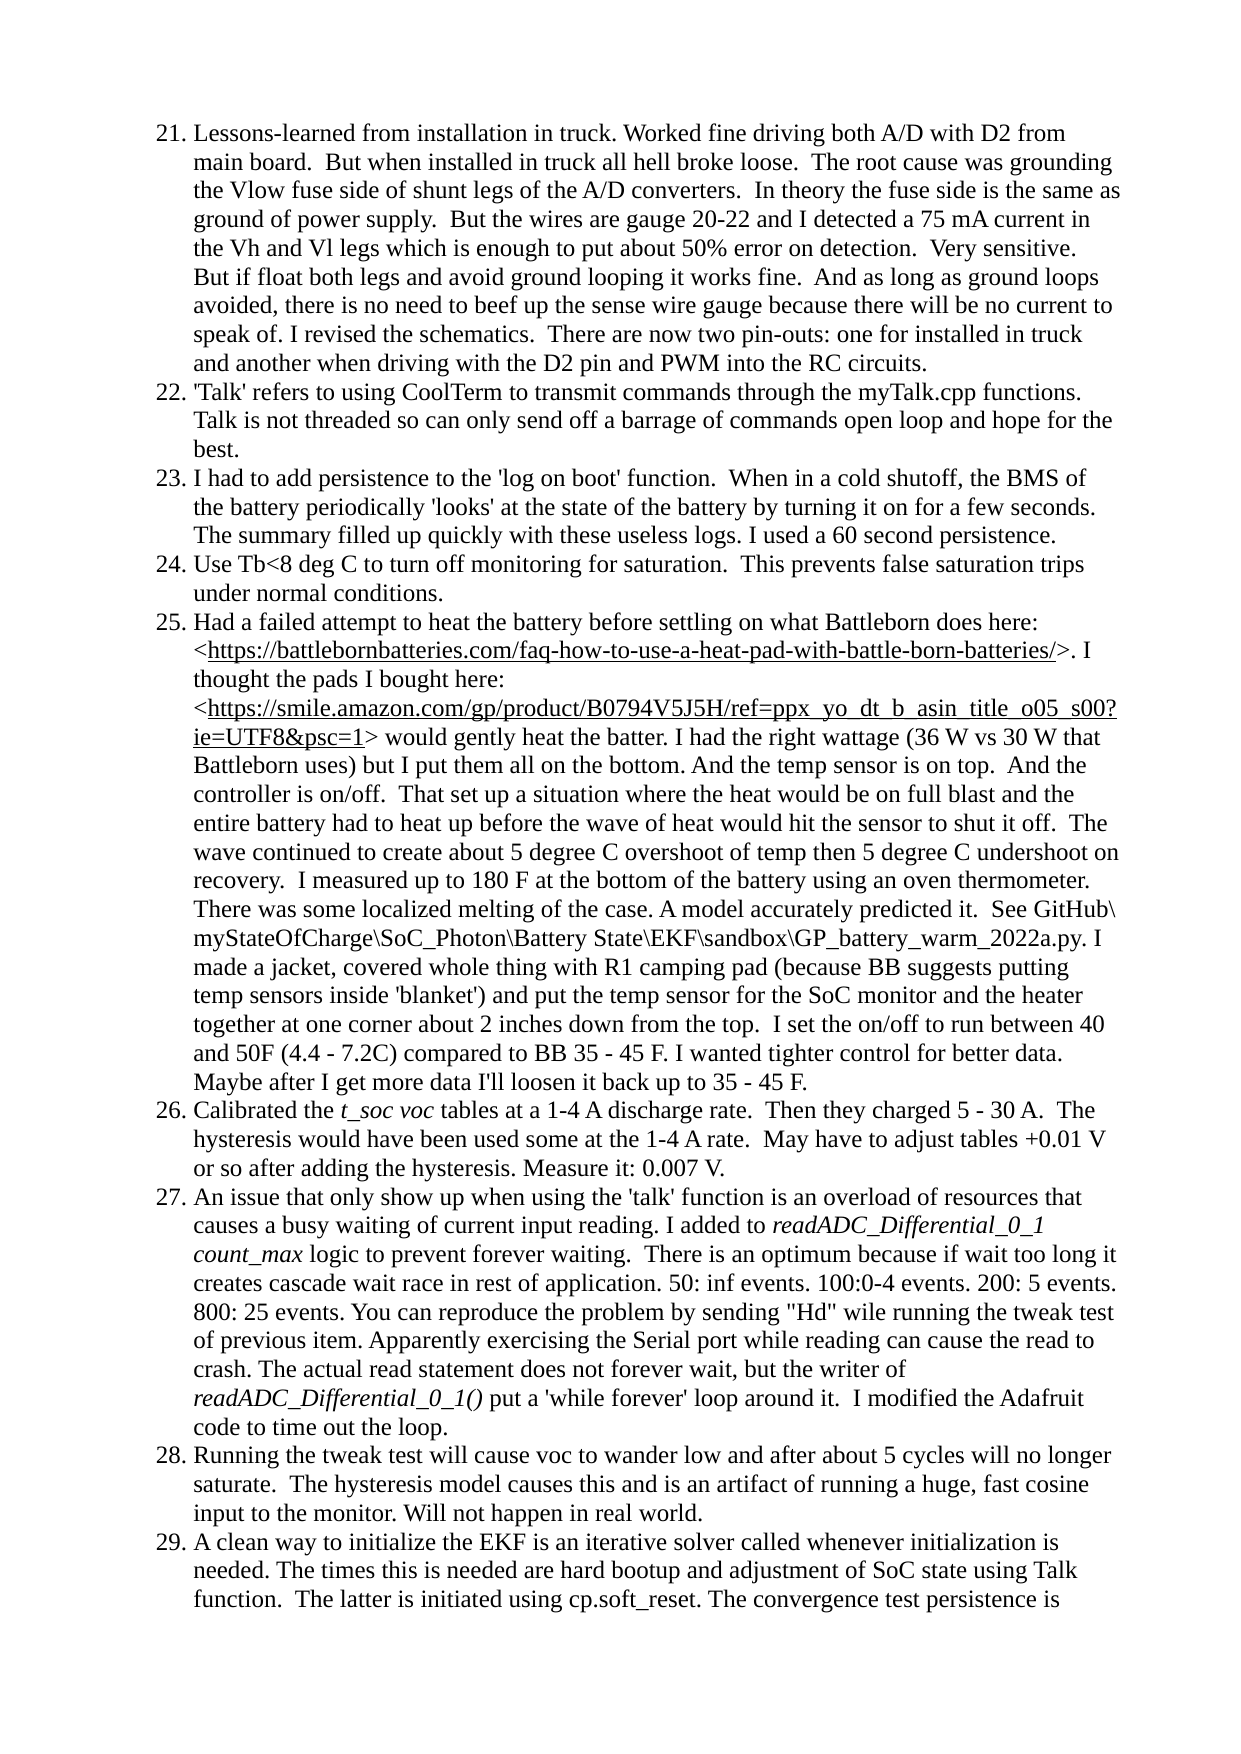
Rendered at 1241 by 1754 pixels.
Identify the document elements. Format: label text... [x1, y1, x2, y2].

list Use Tb<8 deg C to turn off monitoring for saturation. This prevents false saturation trips under normal conditions. [156, 549, 1122, 607]
list Calibrated the t_soc voc tables at a 1-4 A discharge rate. Then they charged 5 - 30 A. The hysteresis would have been used some at the 1-4 A rate. May have to adjust tables +0.01 V or so after adding the hysteresis. Measure it: 0.007 V. [156, 1096, 1122, 1182]
list I had to add persistence to the 'log on boot' function. When in a cold shutoff, the BMS of the battery periodically 'looks' at the state of the battery by turning it on for a few seconds. The summary filled up quickly with these useless logs. I used a 60 second persistence. [156, 463, 1122, 549]
list An issue that only show up when using the 'talk' function is an overload of resources that causes a busy waiting of current input reading. I added to readADC_Differential_0_1 count_max logic to prevent forever waiting. There is an optimum because if wait too long it creates cascade wait race in rest of application. 50: inf events. 100:0-4 events. 200: 5 events. 800: 25 events. You can reproduce the problem by sending "Hd" wile running the tweak test of previous item. Apparently exercising the Serial port while reading can cause the read to crash. The actual read statement does not forever wait, but the writer of readADC_Differential_0_1() put a 'while forever' loop around it. I modified the Adafruit code to time out the loop. [156, 1182, 1122, 1441]
list A clean way to initialize the EKF is an iterative solver called whenever initialization is needed. The times this is needed are hard bootup and adjustment of SoC state using Talk function. The latter is initiated using cp.soft_reset. The convergence test persistence is [156, 1527, 1122, 1613]
list Running the tweak test will cause voc to wander low and after about 5 cycles will no longer saturate. The hysteresis model causes this and is an artifact of running a huge, fast cosine input to the monitor. Will not happen in real world. [156, 1441, 1122, 1527]
list 'Talk' refers to using CoolTerm to transmit commands through the myTalk.cpp functions. Talk is not threaded so can only send off a barrage of commands open loop and hope for the best. [156, 377, 1122, 463]
list Had a failed attempt to heat the battery before settling on what Battleborn does here: <https://battlebornbatteries.com/faq-how-to-use-a-heat-pad-with-battle-born-batteries/>. I thought the pads I bought here: <https://smile.amazon.com/gp/product/B0794V5J5H/ref=ppx_yo_dt_b_asin_title_o05_s00?ie=UTF8&psc=1> would gently heat the batter. I had the right wattage (36 W vs 30 W that Battleborn uses) but I put them all on the bottom. And the temp sensor is on top. And the controller is on/off. That set up a situation where the heat would be on full blast and the entire battery had to heat up before the wave of heat would hit the sensor to shut it off. The wave continued to create about 5 degree C overshoot of temp then 5 degree C undershoot on recovery. I measured up to 180 F at the bottom of the battery using an oven thermometer. There was some localized melting of the case. A model accurately predicted it. See GitHub\myStateOfCharge\SoC_Photon\Battery State\EKF\sandbox\GP_battery_warm_2022a.py. I made a jacket, covered whole thing with R1 camping pad (because BB suggests putting temp sensors inside 'blanket') and put the temp sensor for the SoC monitor and the heater together at one corner about 2 inches down from the top. I set the on/off to run between 40 and 50F (4.4 - 7.2C) compared to BB 35 - 45 F. I wanted tighter control for better data. Maybe after I get more data I'll loosen it back up to 35 - 45 F. [156, 607, 1122, 1096]
list Lessons-learned from installation in truck. Worked fine driving both A/D with D2 from main board. But when installed in truck all hell broke loose. The root cause was grounding the Vlow fuse side of shunt legs of the A/D converters. In theory the fuse side is the same as ground of power supply. But the wires are gauge 20-22 and I detected a 75 mA current in the Vh and Vl legs which is enough to put about 50% error on detection. Very sensitive. But if float both legs and avoid ground looping it works fine. And as long as ground loops avoided, there is no need to beef up the sense wire gauge because there will be no current to speak of. I revised the schematics. There are now two pin-outs: one for installed in truck and another when driving with the D2 pin and PWM into the RC circuits. [156, 118, 1122, 377]
